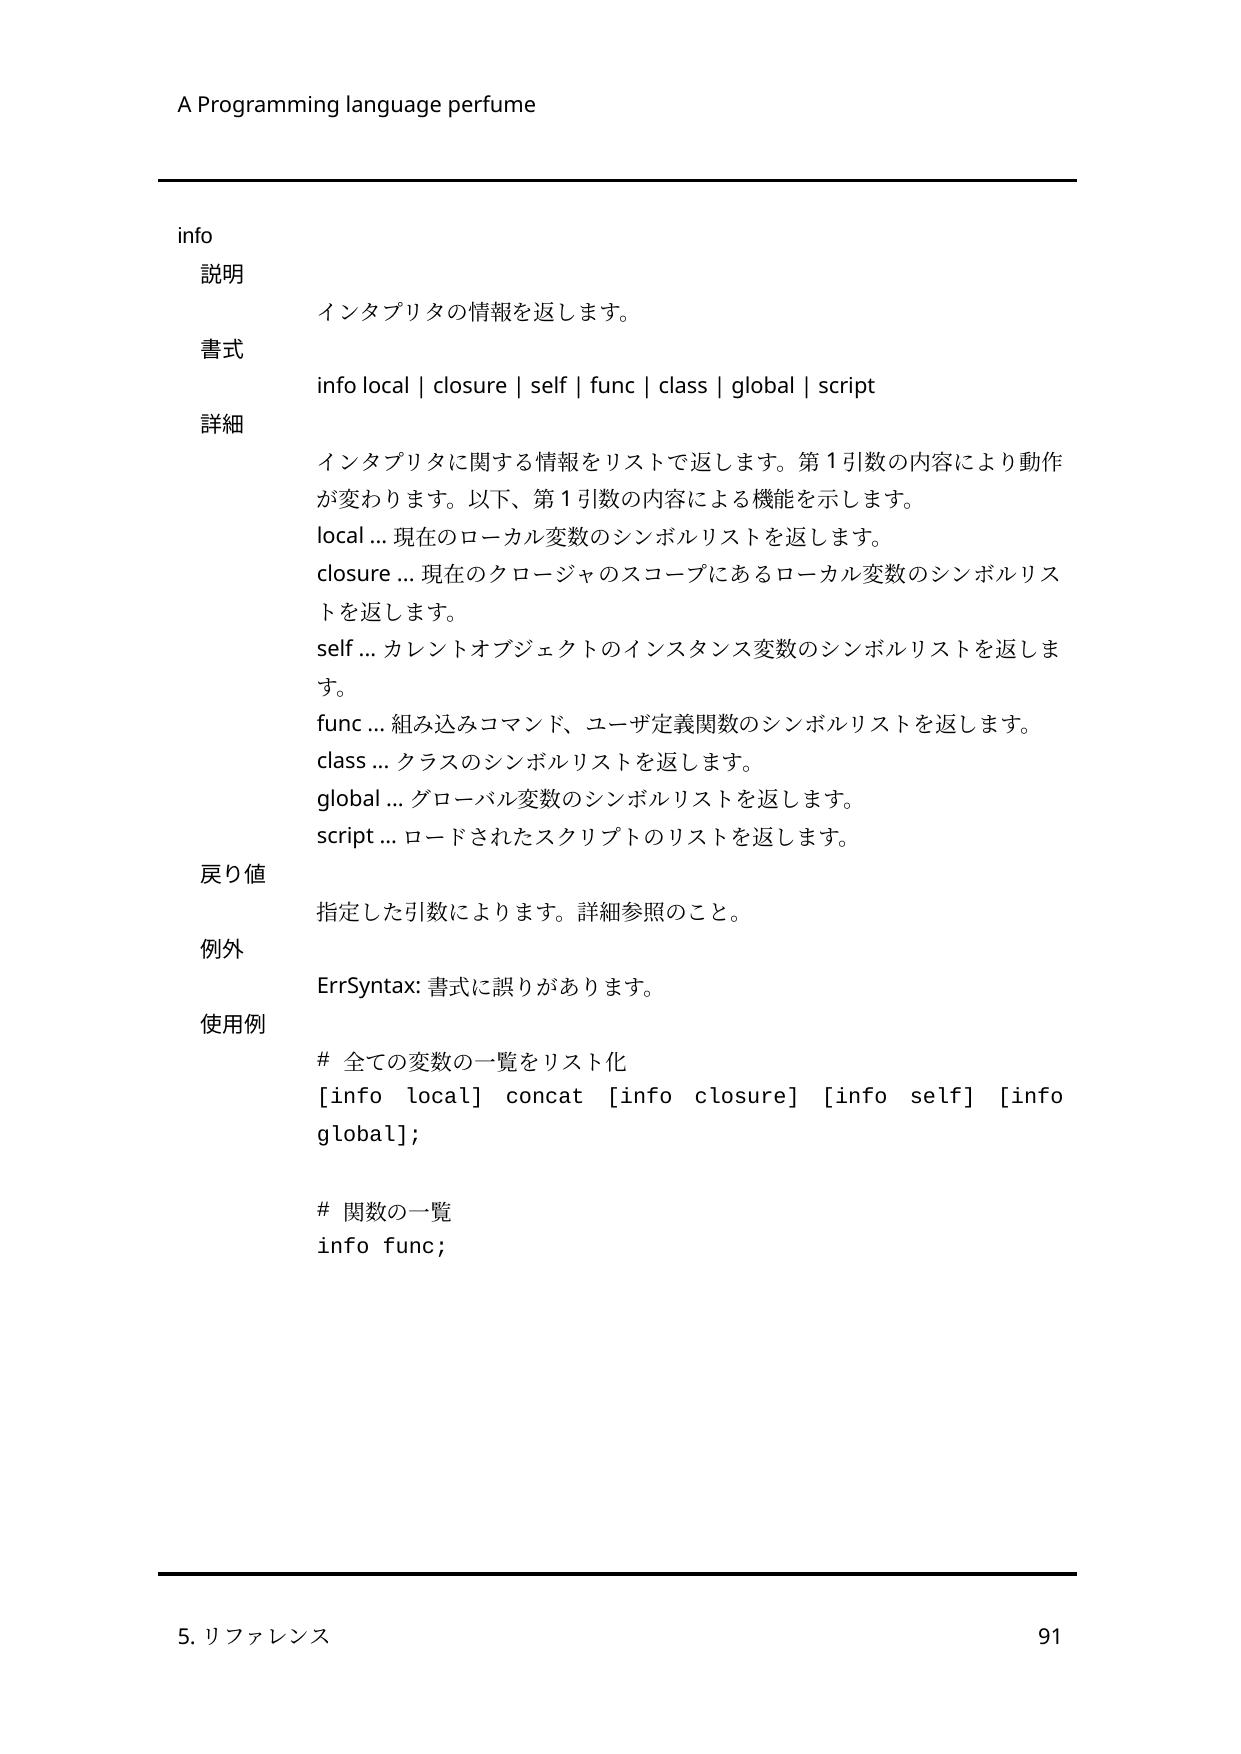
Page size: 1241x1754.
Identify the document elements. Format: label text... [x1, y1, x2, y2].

table_header インタプリタの情報を返します。 [317, 254, 1063, 329]
table_cell 戻り値 [200, 854, 317, 929]
table_cell 使用例 [200, 1004, 317, 1267]
table_cell ErrSyntax: 書式に誤りがあります。 [317, 929, 1063, 1004]
table_cell 詳細 [200, 404, 317, 854]
subtitle info [177, 217, 1063, 254]
table_cell インタプリタに関する情報をリストで返します。第1引数の内容により動作が変わります。以下、第1引数の内容による機能を示します。 local ... 現在のローカル変数のシンボルリストを返します。 closure ... 現在のクロージャのスコープにあるローカル変数のシンボルリストを返します。 self ... カレントオブジェクトのインスタンス変数のシンボルリストを返します。 func ... 組み込みコマンド、ユーザ定義関数のシンボルリストを返します。 class ... クラスのシンボルリストを返します。 global ... グローバル変数のシンボルリストを返します。 script ... ロードされたスクリプトのリストを返します。 [317, 404, 1063, 854]
table_cell info local | closure | self | func | class | global | script [317, 329, 1063, 404]
table_cell 書式 [200, 329, 317, 404]
table_cell 例外 [200, 929, 317, 1004]
table_cell 指定した引数によります。詳細参照のこと。 [317, 854, 1063, 929]
table_cell # 全ての変数の一覧をリスト化 [info local] concat [info closure] [info self] [info global]; # 関数の一覧 info func; [317, 1004, 1063, 1267]
table_header 説明 [200, 254, 317, 329]
